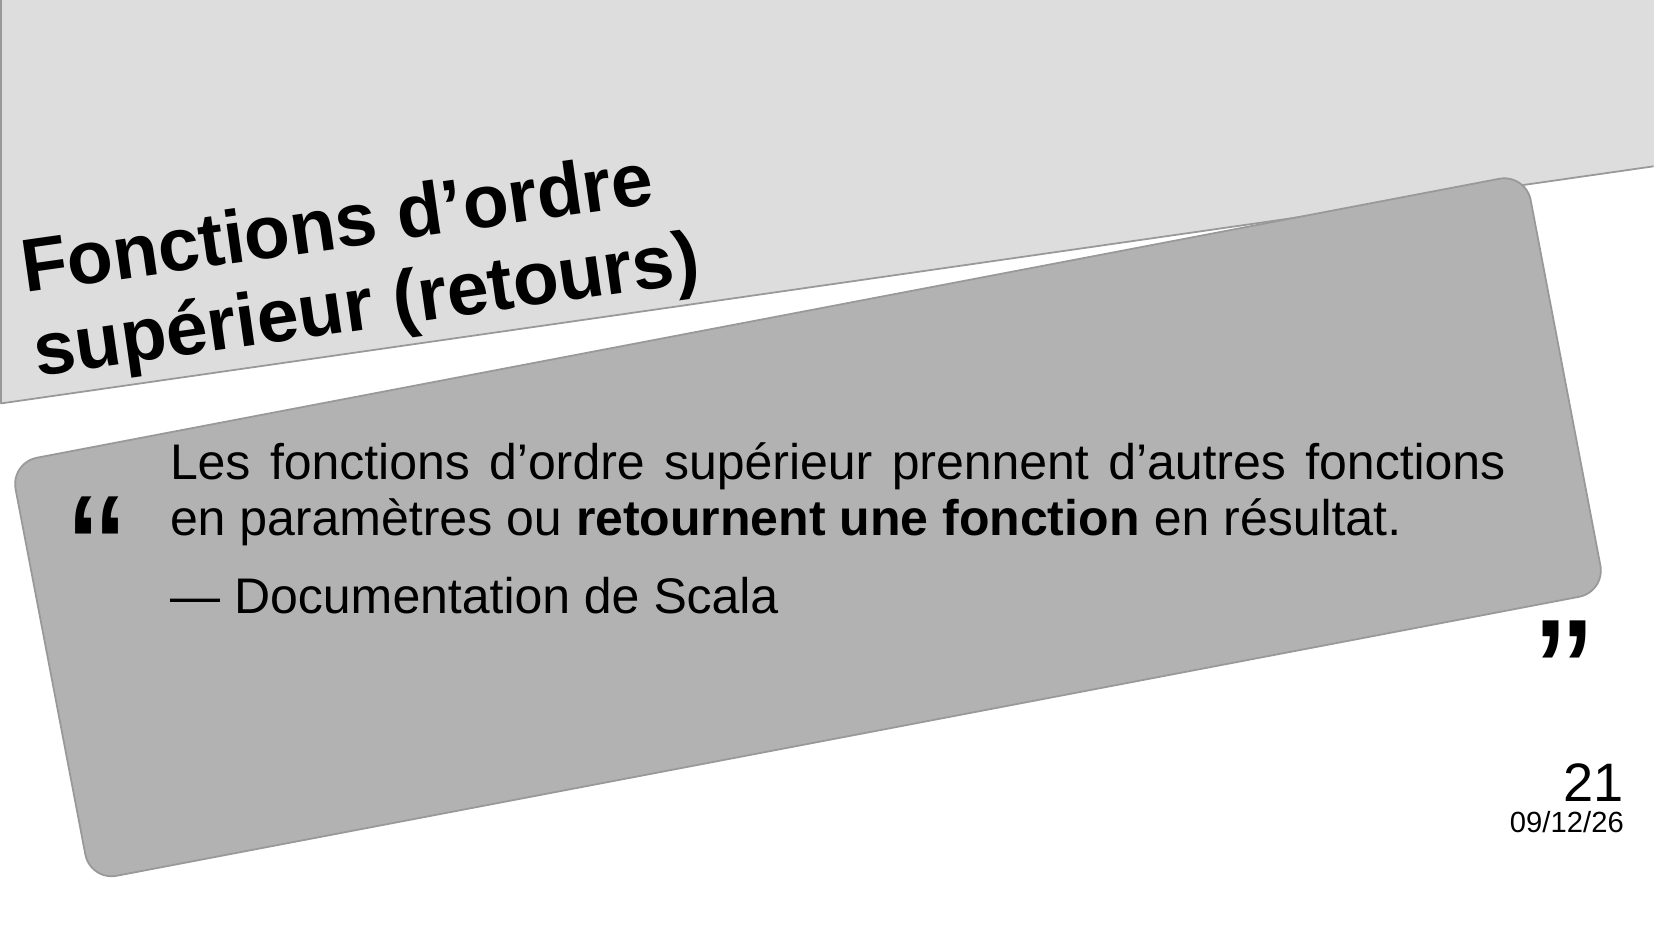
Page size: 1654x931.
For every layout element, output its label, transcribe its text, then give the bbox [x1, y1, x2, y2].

title Fonctions d’ordre supérieur (retours) [16, 16, 1502, 392]
list Les fonctions d’ordre supérieur prennent d’autres fonctions en paramètres ou retournent une fonction en résultat. — Documentation de Scala [99, 434, 1506, 789]
